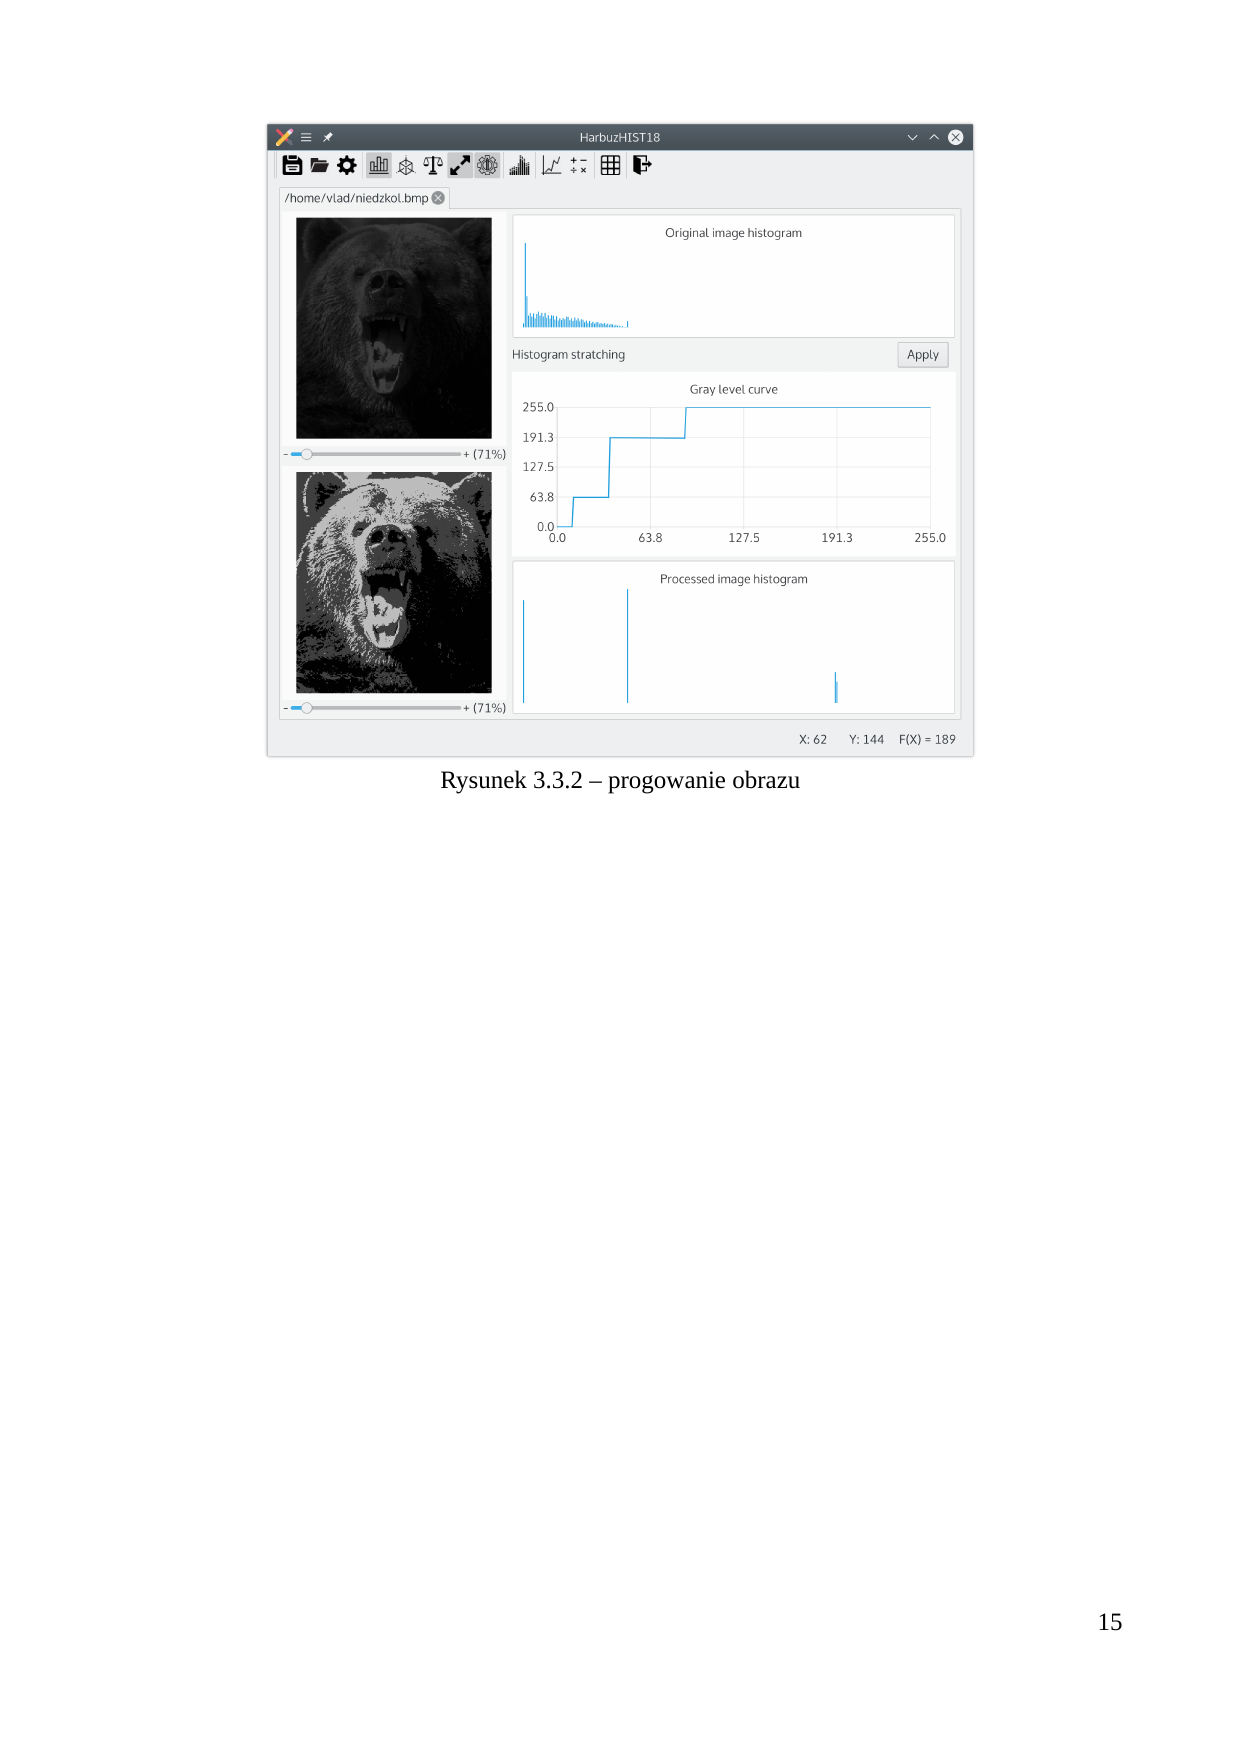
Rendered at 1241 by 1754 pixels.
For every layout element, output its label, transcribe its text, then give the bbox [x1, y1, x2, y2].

text Rysunek 3.3.2 – progowanie obrazu [118, 762, 1122, 794]
picture [261, 118, 979, 762]
